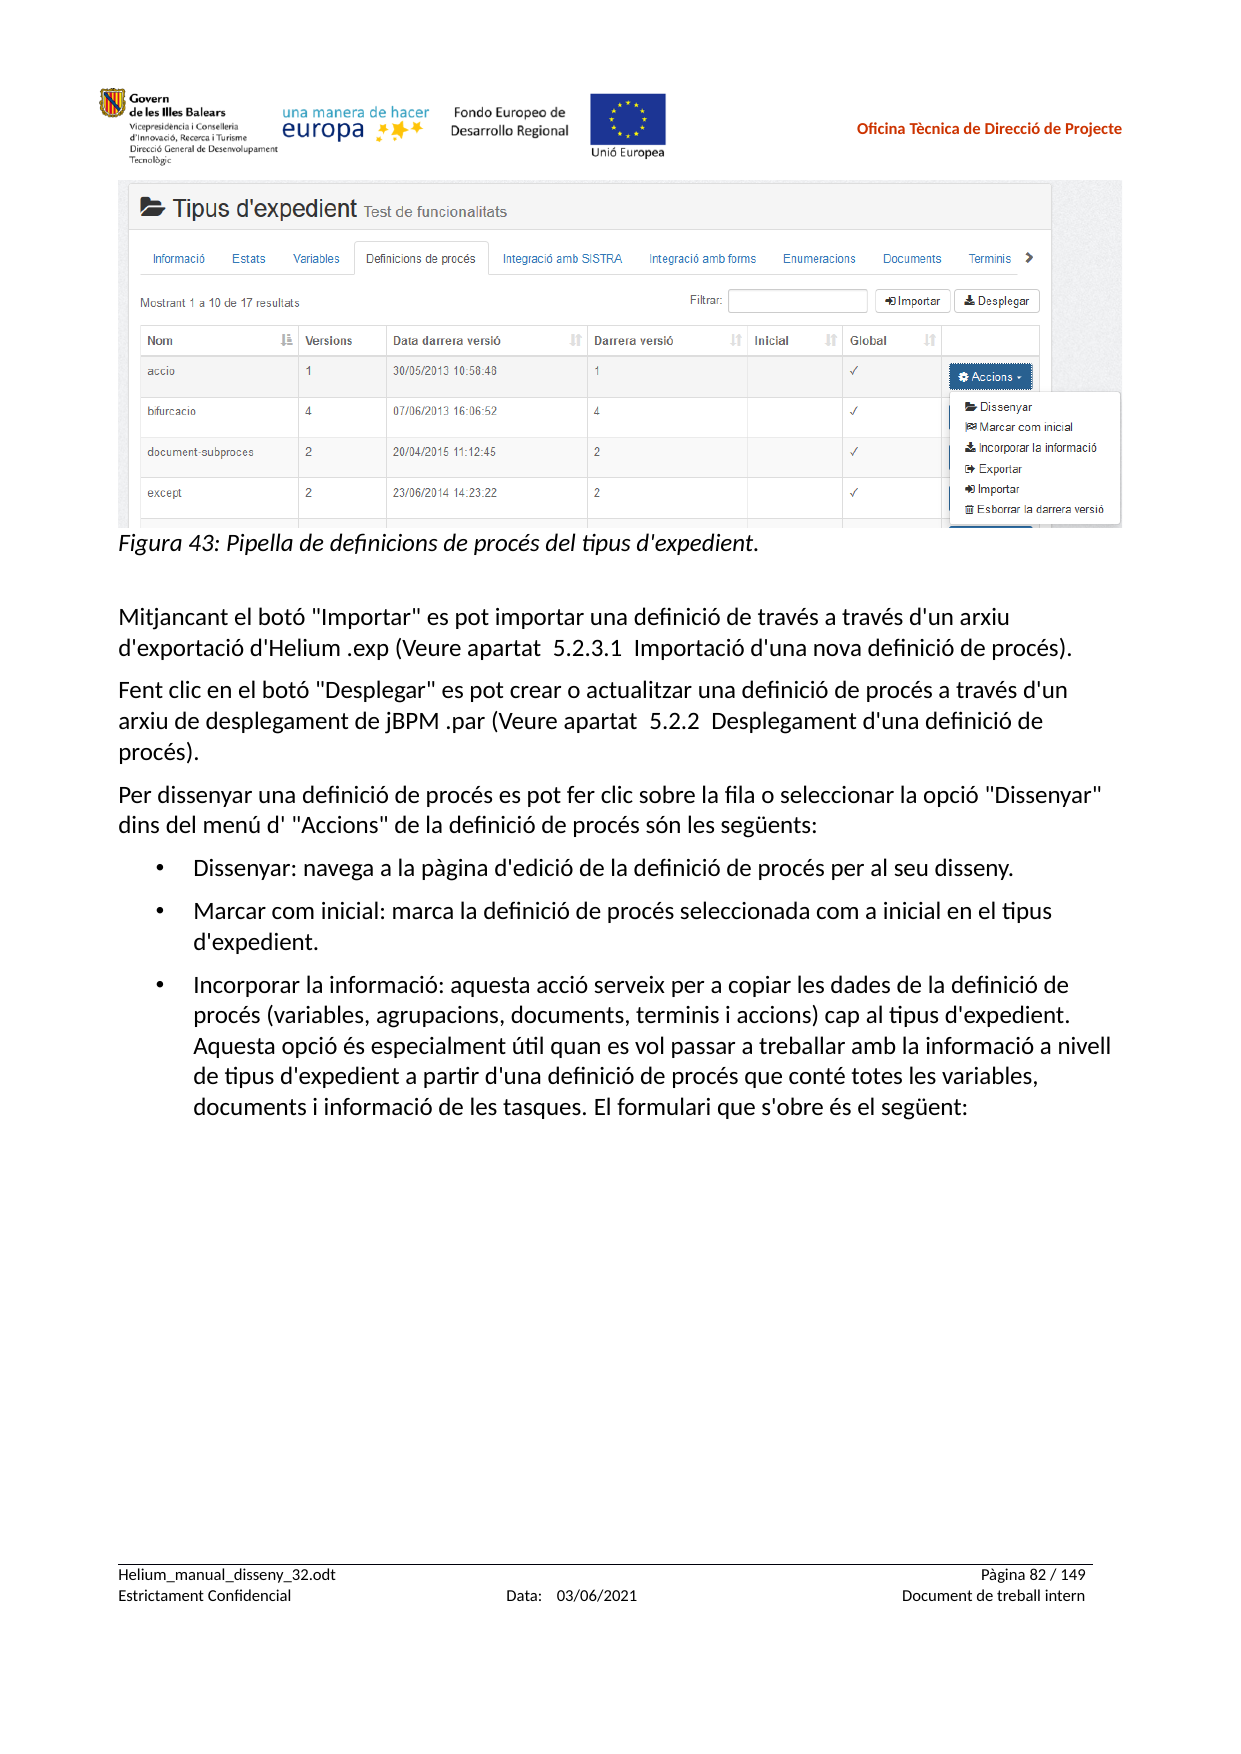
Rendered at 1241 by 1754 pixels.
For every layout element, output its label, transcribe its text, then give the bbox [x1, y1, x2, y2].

text Mitjancant el botó "Importar" es pot importar una definició de través a través d'un arxiu d'exportació d'Helium .exp (Veure apartat 5.2.3.1 Importació d'una nova definició de procés). [118, 601, 1122, 662]
list Incorporar la informació: aquesta acció serveix per a copiar les dades de la definició de procés (variables, agrupacions, documents, terminis i accions) cap al tipus d'expedient. Aquesta opció és especialment útil quan es vol passar a treballar amb la informació a nivell de tipus d'expedient a partir d'una definició de procés que conté totes les variables, documents i informació de les tasques. El formulari que s'obre és el següent: [156, 969, 1122, 1121]
picture [118, 180, 1123, 528]
list Dissenyar: navega a la pàgina d'edició de la definició de procés per al seu disseny. [156, 852, 1122, 883]
text Fent clic en el botó "Desplegar" es pot crear o actualitzar una definició de procés a través d'un arxiu de desplegament de jBPM .par (Veure apartat 5.2.2 Desplegament d'una definició de procés). [118, 675, 1122, 766]
picture [99, 87, 668, 166]
text Figura 43: Pipella de definicions de procés del tipus d'expedient. [118, 528, 1122, 558]
text Per dissenyar una definició de procés es pot fer clic sobre la fila o seleccionar la opció "Dissenyar" dins del menú d' "Accions" de la definició de procés són les següents: [118, 779, 1122, 840]
list Marcar com inicial: marca la definició de procés seleccionada com a inicial en el tipus d'expedient. [156, 895, 1122, 956]
